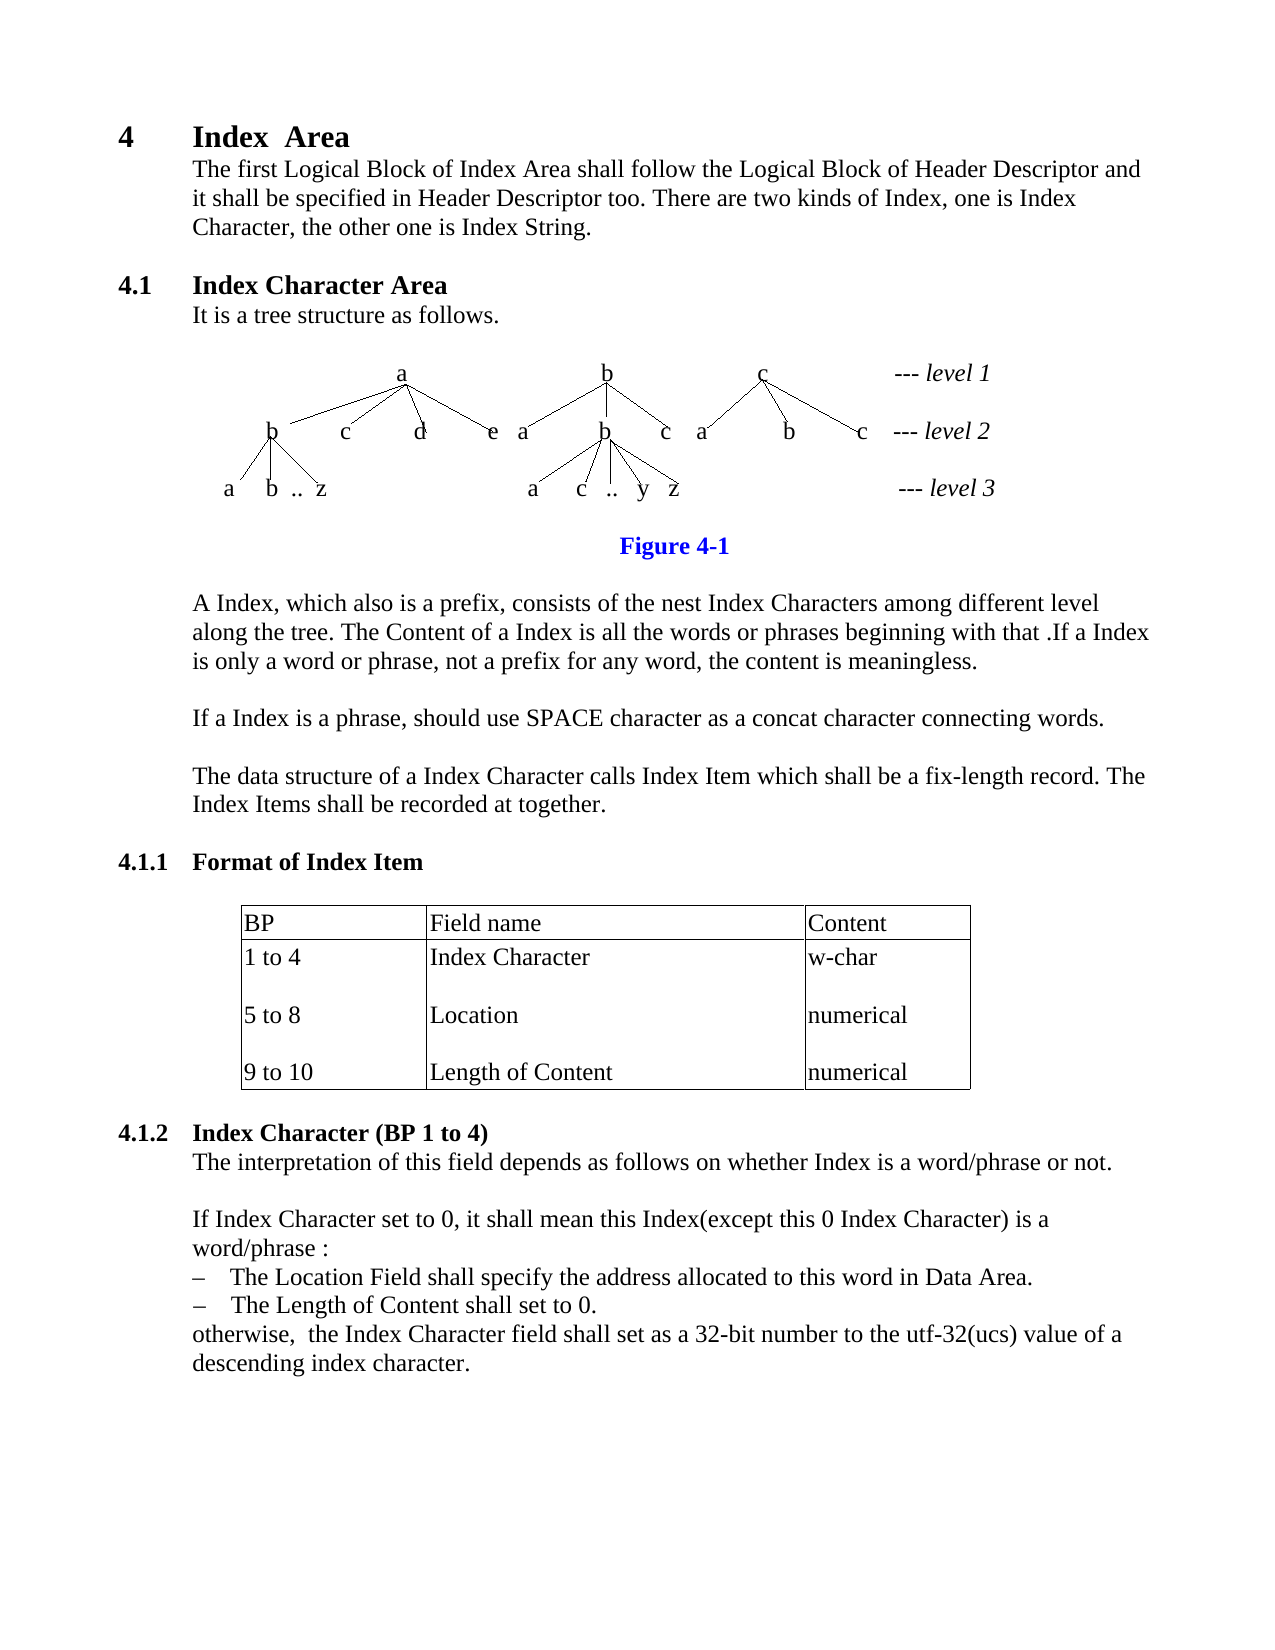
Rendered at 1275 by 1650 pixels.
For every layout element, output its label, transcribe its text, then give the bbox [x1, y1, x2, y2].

table_header Content [806, 906, 970, 939]
text Figure 4-1 [118, 531, 1157, 559]
text The interpretation of this field depends as follows on whether Index is a word/phrase or not. [118, 1147, 1157, 1176]
text The first Logical Block of Index Area shall follow the Logical Block of Header Descriptor and it shall be specified in Header Descriptor too. There are two kinds of Index, one is Index Character, the other one is Index String. [118, 154, 1157, 240]
text 4.1.1 Format of Index Item [118, 847, 1157, 876]
text a b .. z a c .. y z --- level 3 [118, 473, 1157, 502]
table_cell w-char numerical numerical [806, 940, 970, 1089]
text A Index, which also is a prefix, consists of the nest Index Characters among different level along the tree. The Content of a Index is all the words or phrases beginning with that .If a Index is only a word or phrase, not a prefix for any word, the content is meaningless. [118, 588, 1157, 674]
text If a Index is a phrase, should use SPACE character as a concat character connecting words. [118, 703, 1157, 732]
text word/phrase : [118, 1233, 1157, 1262]
text 4.1 Index Character Area [118, 269, 1157, 300]
text – The Location Field shall specify the address allocated to this word in Data Area. [118, 1262, 1157, 1291]
table_header BP [242, 906, 426, 939]
text The data structure of a Index Character calls Index Item which shall be a fix-length record. The Index Items shall be recorded at together. [118, 761, 1157, 818]
text It is a tree structure as follows. [118, 300, 1157, 329]
text 4 Index Area [118, 118, 1157, 154]
text If Index Character set to 0, it shall mean this Index(except this 0 Index Character) is a [118, 1204, 1157, 1233]
text ‏ a b c --- level 1 [118, 358, 1157, 387]
table_cell 1 to 4 5 to 8 9 to 10 [242, 940, 426, 1089]
text 4.1.2 Index Character (BP 1 to 4) [118, 1118, 1157, 1147]
table_header Field name [427, 906, 804, 939]
table_cell Index Character Location Length of Content [427, 940, 804, 1089]
text otherwise, the Index Character field shall set as a 32-bit number to the utf-32(ucs) value of a descending index character. [118, 1319, 1157, 1377]
text – The Length of Content shall set to 0. [118, 1291, 1157, 1319]
text b c d e a b c a b c --- level 2‎‎ [118, 416, 1157, 444]
